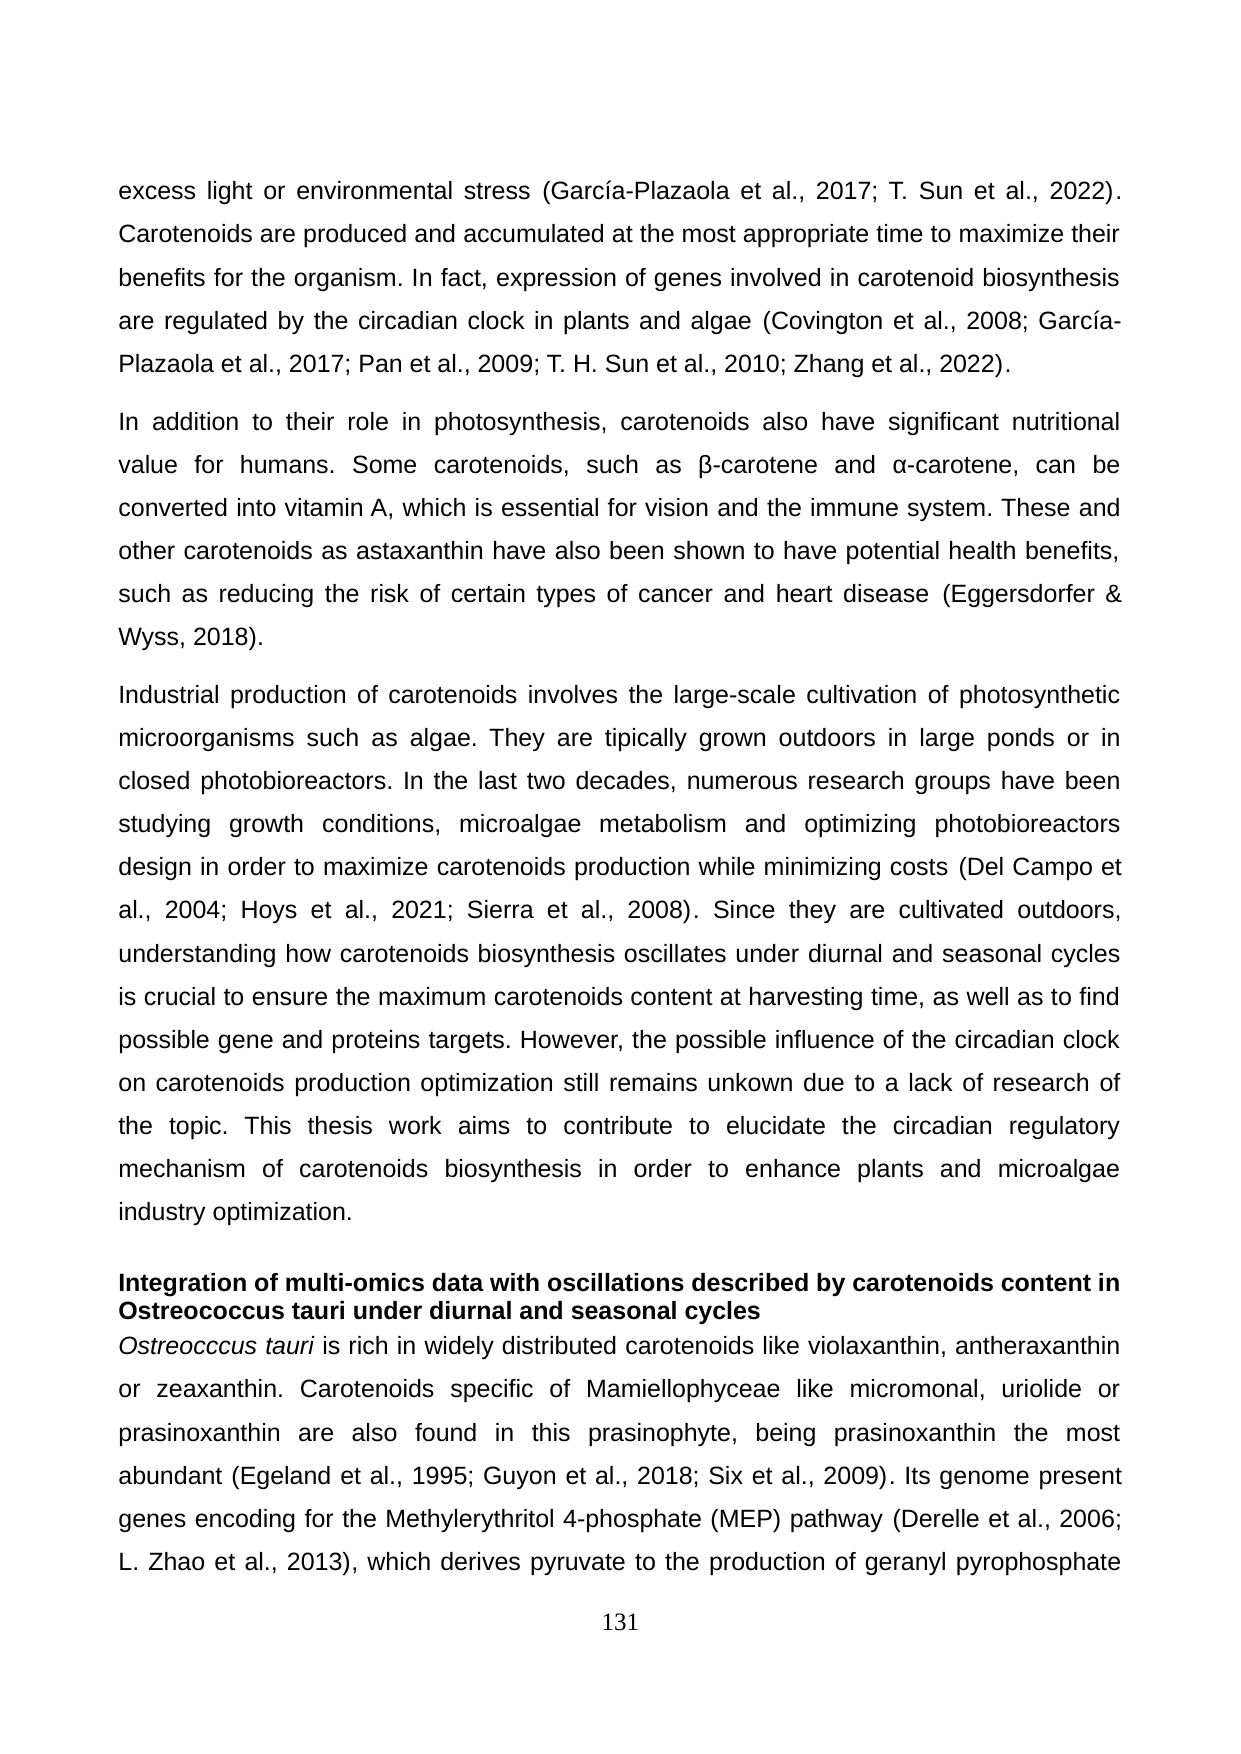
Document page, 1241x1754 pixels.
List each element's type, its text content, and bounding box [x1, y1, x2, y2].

subtitle Integration of multi-omics data with oscillations described by carotenoids content in Ostreococcus tauri under diurnal and seasonal cycles [118, 1268, 1122, 1325]
text In addition to their role in photosynthesis, carotenoids also have significant nutritional value for humans. Some carotenoids, such as β-carotene and α-carotene, can be converted into vitamin A, which is essential for vision and the immune system. These and other carotenoids as astaxanthin have also been shown to have potential health benefits, such as reducing the risk of certain types of cancer and heart disease (Eggersdorfer & Wyss, 2018)⁠. [118, 407, 1122, 651]
text Ostreocccus tauri is rich in widely distributed carotenoids like violaxanthin, antheraxanthin or zeaxanthin. Carotenoids specific of Mamiellophyceae like micromonal, uriolide or prasinoxanthin are also found in this prasinophyte, being prasinoxanthin the most abundant (Egeland et al., 1995; Guyon et al., 2018; Six et al., 2009)⁠. Its genome present genes encoding for the Methylerythritol 4-phosphate (MEP) pathway (Derelle et al., 2006; L. Zhao et al., 2013)⁠, which derives pyruvate to the production of geranyl pyrophosphate [118, 1331, 1122, 1576]
text Industrial production of carotenoids involves the large-scale cultivation of photosynthetic microorganisms such as algae. They are tipically grown outdoors in large ponds or in closed photobioreactors. In the last two decades, numerous research groups have been studying growth conditions, microalgae metabolism and optimizing photobioreactors design in order to maximize carotenoids production while minimizing costs (Del Campo et al., 2004; Hoys et al., 2021; Sierra et al., 2008)⁠. Since they are cultivated outdoors, understanding how carotenoids biosynthesis oscillates under diurnal and seasonal cycles is crucial to ensure the maximum carotenoids content at harvesting time, as well as to find possible gene and proteins targets. However, the possible influence of the circadian clock on carotenoids production optimization still remains unkown due to a lack of research of the topic. This thesis work aims to contribute to elucidate the circadian regulatory mechanism of carotenoids biosynthesis in order to enhance plants and microalgae industry optimization. [118, 680, 1122, 1226]
text excess light or environmental stress (García-Plazaola et al., 2017; T. Sun et al., 2022)⁠. Carotenoids are produced and accumulated at the most appropriate time to maximize their benefits for the organism. In fact, expression of genes involved in carotenoid biosynthesis are regulated by the circadian clock in plants and algae (Covington et al., 2008; García-Plazaola et al., 2017; Pan et al., 2009; T. H. Sun et al., 2010; Zhang et al., 2022)⁠. [118, 176, 1122, 378]
